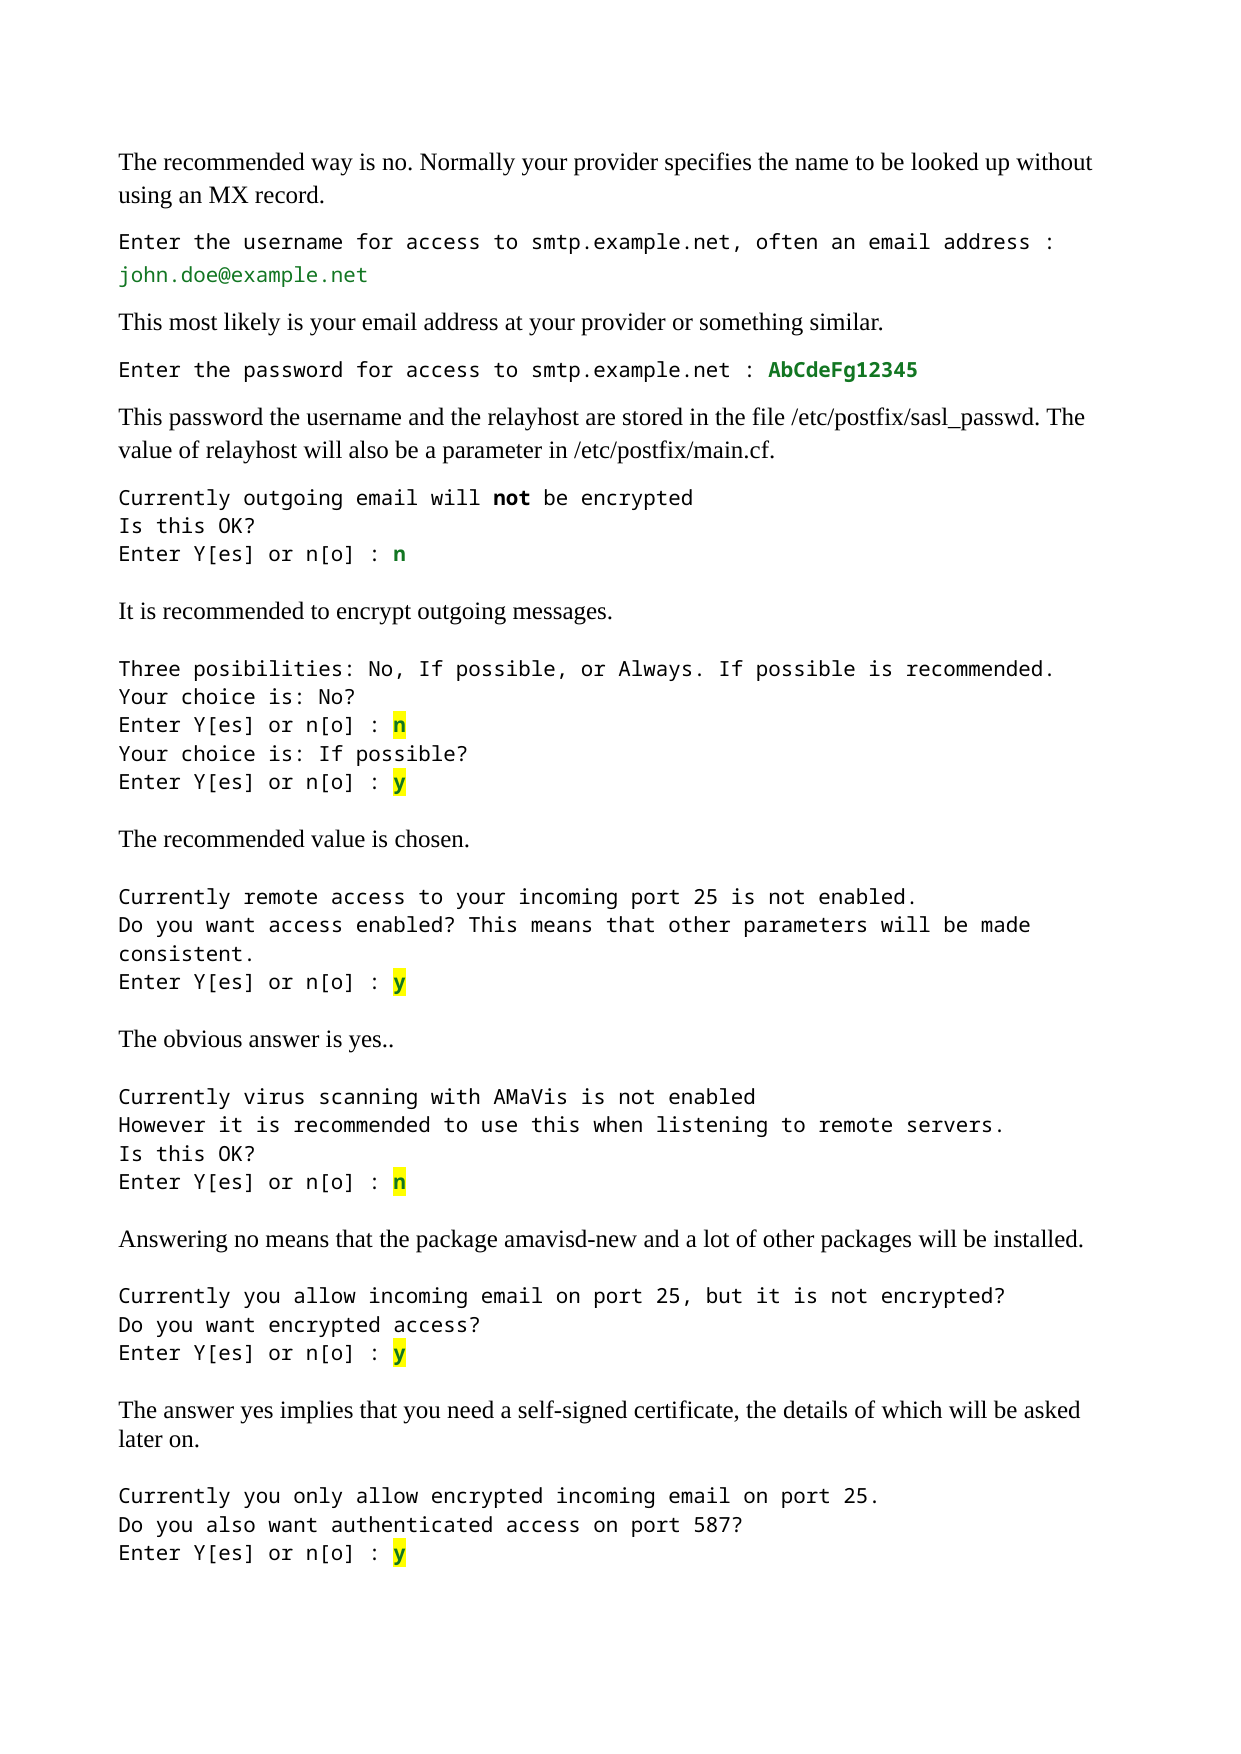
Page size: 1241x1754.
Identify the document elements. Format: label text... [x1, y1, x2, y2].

text The obvious answer is yes.. [118, 1024, 1122, 1053]
text Enter Y[es] or n[o] : y [118, 967, 1122, 996]
text Currently you only allow encrypted incoming email on port 25. [118, 1481, 1122, 1510]
text The recommended way is no. Normally your provider specifies the name to be looked up without using an MX record. [118, 147, 1122, 209]
text Enter Y[es] or n[o] : y [118, 1538, 1122, 1567]
text It is recommended to encrypt outgoing messages. [118, 596, 1122, 625]
text Three posibilities: No, If possible, or Always. If possible is recommended. [118, 654, 1122, 682]
text Enter the username for access to smtp.example.net, often an email address : john.doe@example.net [118, 227, 1122, 288]
text Enter Y[es] or n[o] : n [118, 1167, 1122, 1196]
text The recommended value is chosen. [118, 824, 1122, 853]
text However it is recommended to use this when listening to remote servers. [118, 1110, 1122, 1139]
text Enter Y[es] or n[o] : y [118, 767, 1122, 796]
text Is this OK? [118, 1139, 1122, 1167]
text Do you want access enabled? This means that other parameters will be made consistent. [118, 911, 1122, 967]
text Currently outgoing email will not be encrypted [118, 483, 1122, 511]
text Do you want encrypted access? [118, 1310, 1122, 1338]
text Enter Y[es] or n[o] : n [118, 711, 1122, 739]
text This most likely is your email address at your provider or something similar. [118, 307, 1122, 336]
text This password the username and the relayhost are stored in the file /etc/postfix/sasl_passwd. The value of relayhost will also be a parameter in /etc/postfix/main.cf. [118, 402, 1122, 464]
text Is this OK? [118, 511, 1122, 539]
text Answering no means that the package amavisd-new and a lot of other packages will be installed. [118, 1224, 1122, 1253]
text Currently you allow incoming email on port 25, but it is not encrypted? [118, 1281, 1122, 1310]
text Your choice is: If possible? [118, 739, 1122, 767]
text Currently virus scanning with AMaVis is not enabled [118, 1082, 1122, 1110]
text Do you also want authenticated access on port 587? [118, 1510, 1122, 1538]
text Currently remote access to your incoming port 25 is not enabled. [118, 882, 1122, 911]
text Enter Y[es] or n[o] : n [118, 539, 1122, 568]
text Your choice is: No? [118, 682, 1122, 711]
text The answer yes implies that you need a self-signed certificate, the details of which will be asked later on. [118, 1395, 1122, 1453]
text Enter the password for access to smtp.example.net : AbCdeFg12345 [118, 355, 1122, 383]
text Enter Y[es] or n[o] : y [118, 1338, 1122, 1367]
